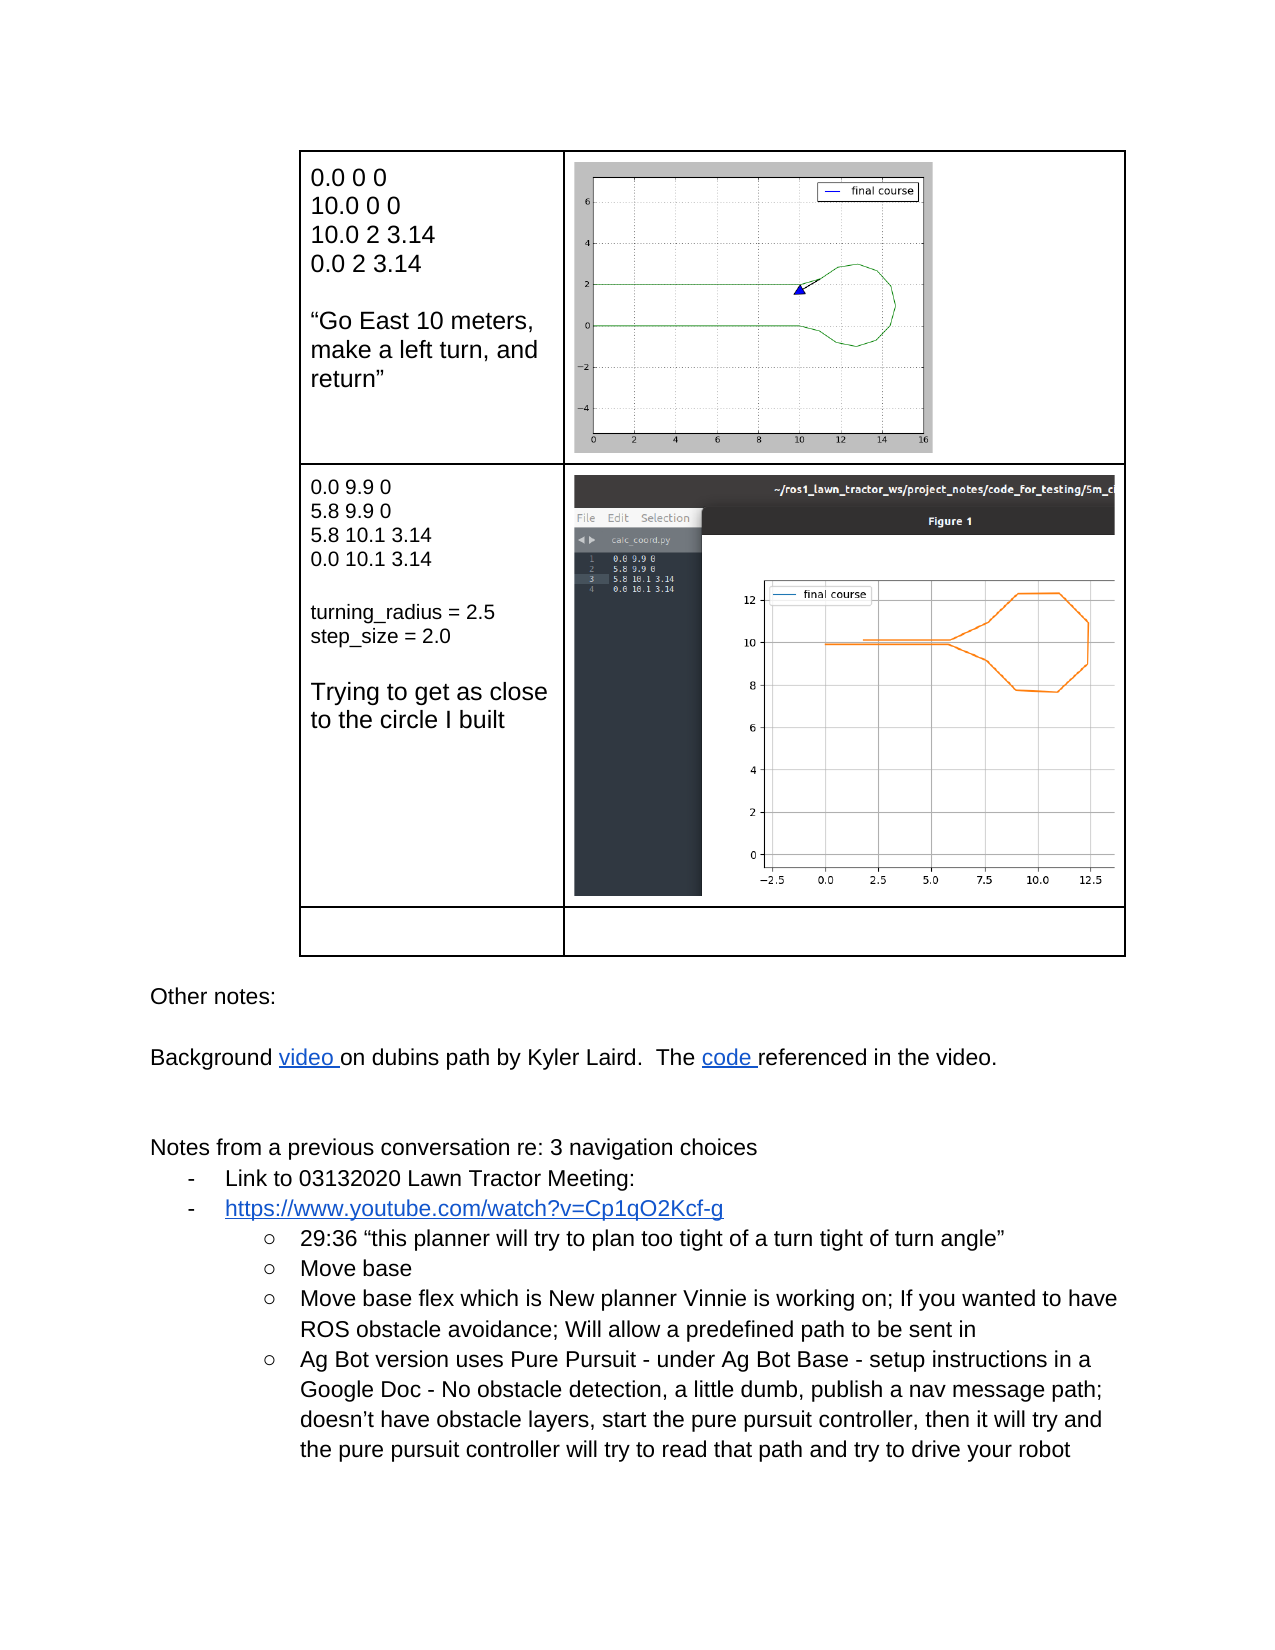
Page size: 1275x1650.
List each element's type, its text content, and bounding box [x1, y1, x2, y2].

list Ag Bot version uses Pure Pursuit - under Ag Bot Base - setup instructions in a Google Doc - No obstacle detection, a little dumb, publish a nav message path; doesn’t have obstacle layers, start the pure pursuit controller, then it will try and the pure pursuit controller will try to read that path and try to drive your robot [262, 1346, 1125, 1463]
table_cell 0.0 9.9 0 5.8 9.9 0 5.8 10.1 3.14 0.0 10.1 3.14 turning_radius = 2.5 step_size = 2.0 Trying to get as close to the circle I built [301, 465, 563, 906]
picture [574, 162, 933, 453]
text Other notes: [150, 983, 1125, 1009]
list Move base flex which is New planner Vinnie is working on; If you wanted to have ROS obstacle avoidance; Will allow a predefined path to be sent in [262, 1285, 1125, 1342]
text Background video on dubins path by Kyler Laird. The code referenced in the video. [150, 1044, 1125, 1070]
list Move base [262, 1255, 1125, 1281]
list https://www.youtube.com/watch?v=Cp1qO2Kcf-g [187, 1195, 1125, 1221]
list 29:36 “this planner will try to plan too tight of a turn tight of turn angle” [262, 1225, 1125, 1251]
table_cell [565, 465, 1124, 906]
table_cell [565, 908, 1124, 955]
table_cell [565, 152, 1124, 463]
text Notes from a previous conversation re: 3 navigation choices [150, 1134, 1125, 1161]
table_cell 0.0 0 0 10.0 0 0 10.0 2 3.14 0.0 2 3.14 “Go East 10 meters, make a left turn, and return” [301, 152, 563, 463]
picture [574, 475, 1115, 896]
list Link to 03132020 Lawn Tractor Meeting: [187, 1164, 1125, 1191]
table_cell [301, 908, 563, 955]
